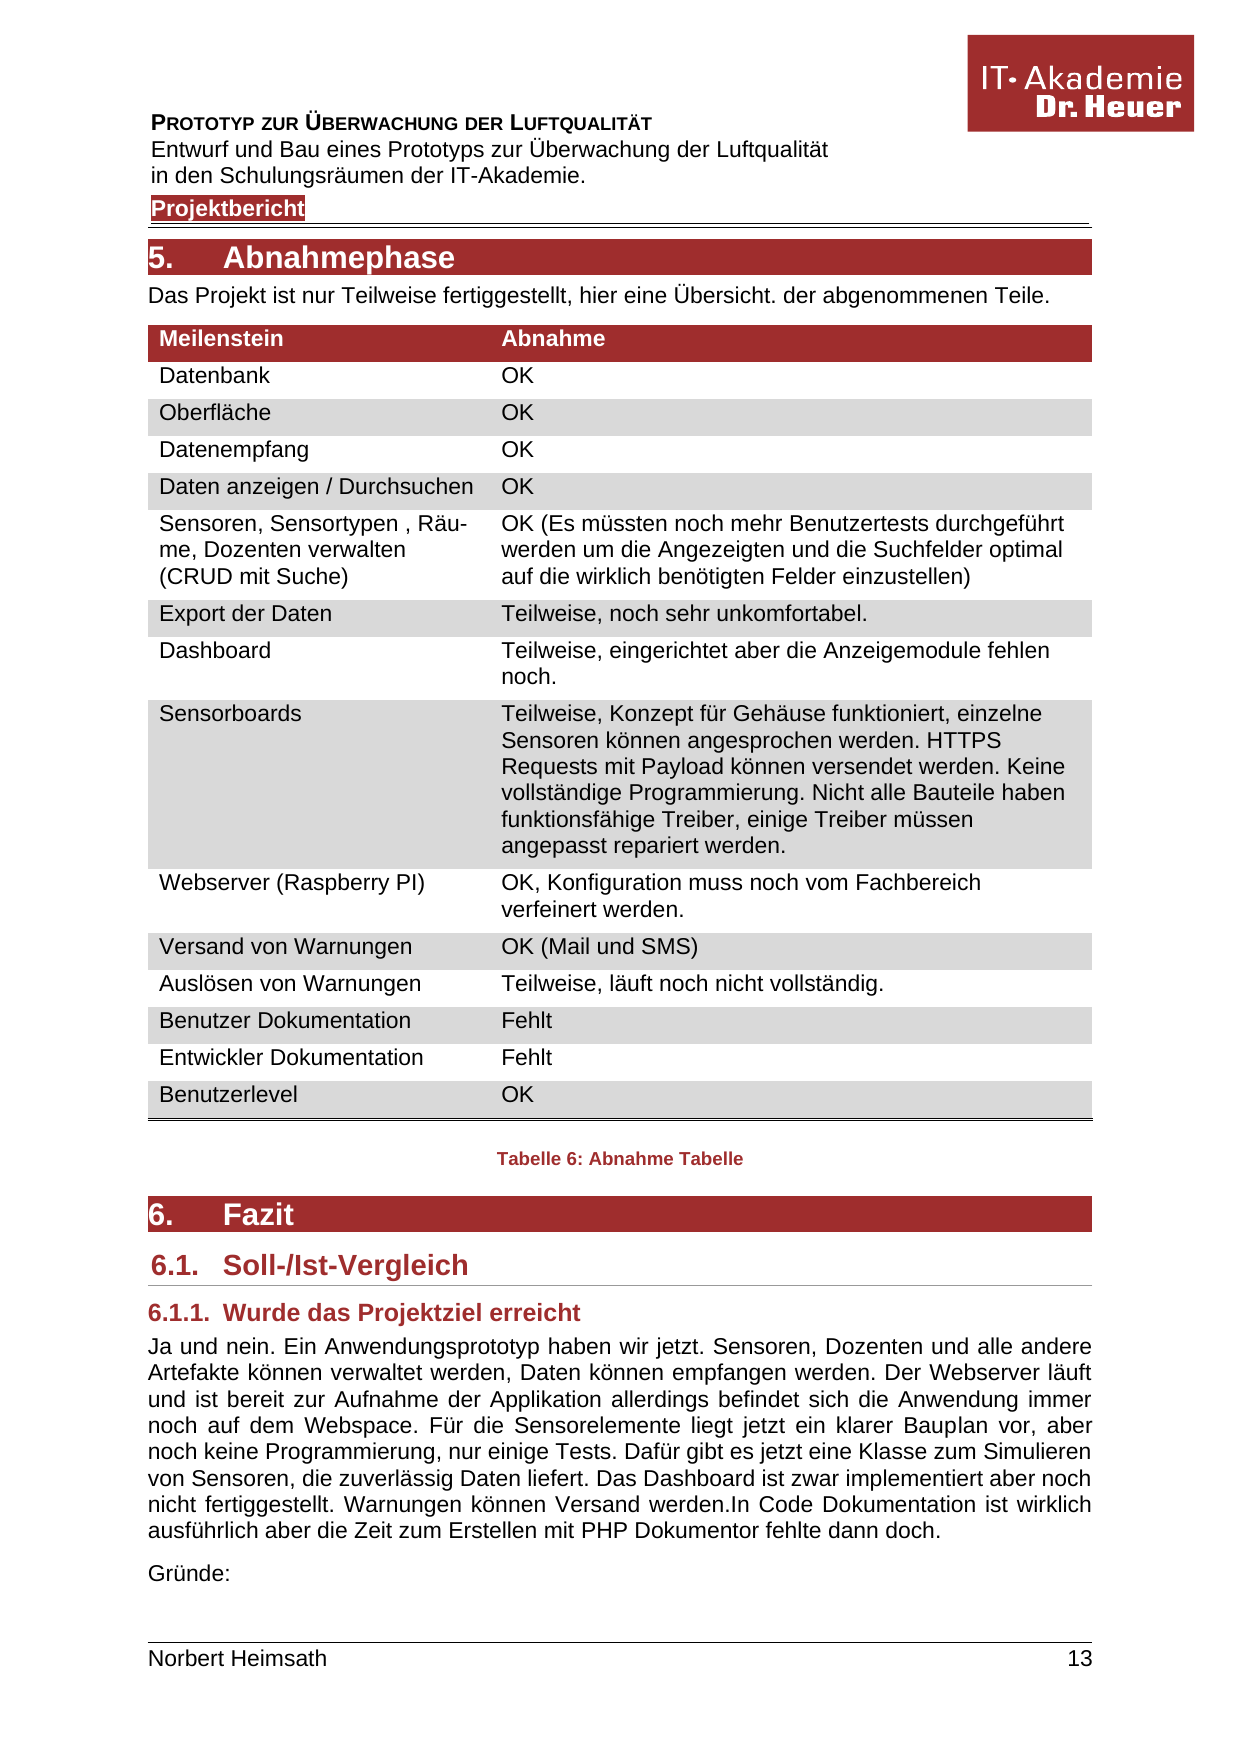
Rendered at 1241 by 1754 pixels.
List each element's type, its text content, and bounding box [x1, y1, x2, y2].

table_cell Fehlt [490, 1007, 1092, 1044]
table_cell Versand von Warnungen [148, 933, 490, 970]
table_cell OK [490, 399, 1092, 436]
table_cell Daten anzeigen / Durchsuchen [148, 473, 490, 510]
table_cell Teilweise, läuft noch nicht vollständig. [490, 970, 1092, 1007]
table_cell OK [490, 362, 1092, 399]
table_cell Teilweise, Konzept für Gehäuse funktioniert, einzelne Sensoren können angesprochen werden. HTTPS Requests mit Payload können versendet werden. Keine vollständige Programmierung. Nicht alle Bauteile haben funktionsfähige Treiber, einige Treiber müssen angepasst repariert werden. [490, 700, 1092, 869]
table_cell OK [490, 473, 1092, 510]
table_header Abnahme [490, 325, 1092, 362]
table_cell Dashboard [148, 637, 490, 700]
table_cell Export der Daten [148, 600, 490, 637]
table_cell [148, 1121, 490, 1147]
table_cell Benutzer Dokumentation [148, 1007, 490, 1044]
table_cell OK [490, 1081, 1092, 1118]
table_cell [490, 1121, 1092, 1147]
text Tabelle 6: Abnahme Tabelle [148, 1147, 1092, 1169]
table_cell Sensorboards [148, 700, 490, 869]
table_cell Teilweise, noch sehr unkomfortabel. [490, 600, 1092, 637]
table_cell Oberfläche [148, 399, 490, 436]
text Gründe: [148, 1560, 1092, 1587]
text Ja und nein. Ein Anwendungsprototyp haben wir jetzt. Sensoren, Dozenten und alle andere Artefakte können verwaltet werden, Daten können empfangen werden. Der Webserver läuft und ist bereit zur Aufnahme der Applikation allerdings befindet sich die Anwendung immer noch auf dem Webspace. Für die Sensorelemente liegt jetzt ein klarer Bauplan vor, aber noch keine Programmierung, nur einige Tests. Dafür gibt es jetzt eine Klasse zum Simulieren von Sensoren, die zuverlässig Daten liefert. Das Dashboard ist zwar implementiert aber noch nicht fertiggestellt. Warnungen können Versand werden.In Code Dokumentation ist wirklich ausführlich aber die Zeit zum Erstellen mit PHP Dokumentor fehlte dann doch. [148, 1333, 1092, 1544]
table_cell Teilweise, eingerichtet aber die Anzeigemodule fehlen noch. [490, 637, 1092, 700]
table_cell OK, Konfiguration muss noch vom Fachbereich verfeinert werden. [490, 869, 1092, 933]
subtitle Abnahmephase [148, 239, 1092, 275]
table_header Meilenstein [148, 325, 490, 362]
text Das Projekt ist nur Teilweise fertiggestellt, hier eine Übersicht. der abgenommenen Teile. [148, 282, 1092, 308]
subtitle Wurde das Projektziel erreicht [148, 1298, 1092, 1326]
table_cell Sensoren, Sensortypen , Räu- me, Dozenten verwalten (CRUD mit Suche) [148, 510, 490, 600]
table_cell Webserver (Raspberry PI) [148, 869, 490, 933]
subtitle Fazit [148, 1196, 1092, 1232]
table_cell OK (Es müssten noch mehr Benutzertests durchgeführt werden um die Angezeigten und die Suchfelder optimal auf die wirklich benötigten Felder einzustellen) [490, 510, 1092, 600]
table_cell OK [490, 436, 1092, 473]
table_cell Auslösen von Warnungen [148, 970, 490, 1007]
table_cell Datenempfang [148, 436, 490, 473]
table_cell Fehlt [490, 1044, 1092, 1081]
table_cell OK (Mail und SMS) [490, 933, 1092, 970]
table_cell Entwickler Dokumentation [148, 1044, 490, 1081]
table_cell Datenbank [148, 362, 490, 399]
table_cell Benutzerlevel [148, 1081, 490, 1118]
subtitle Soll-/Ist-Vergleich [148, 1245, 1092, 1285]
